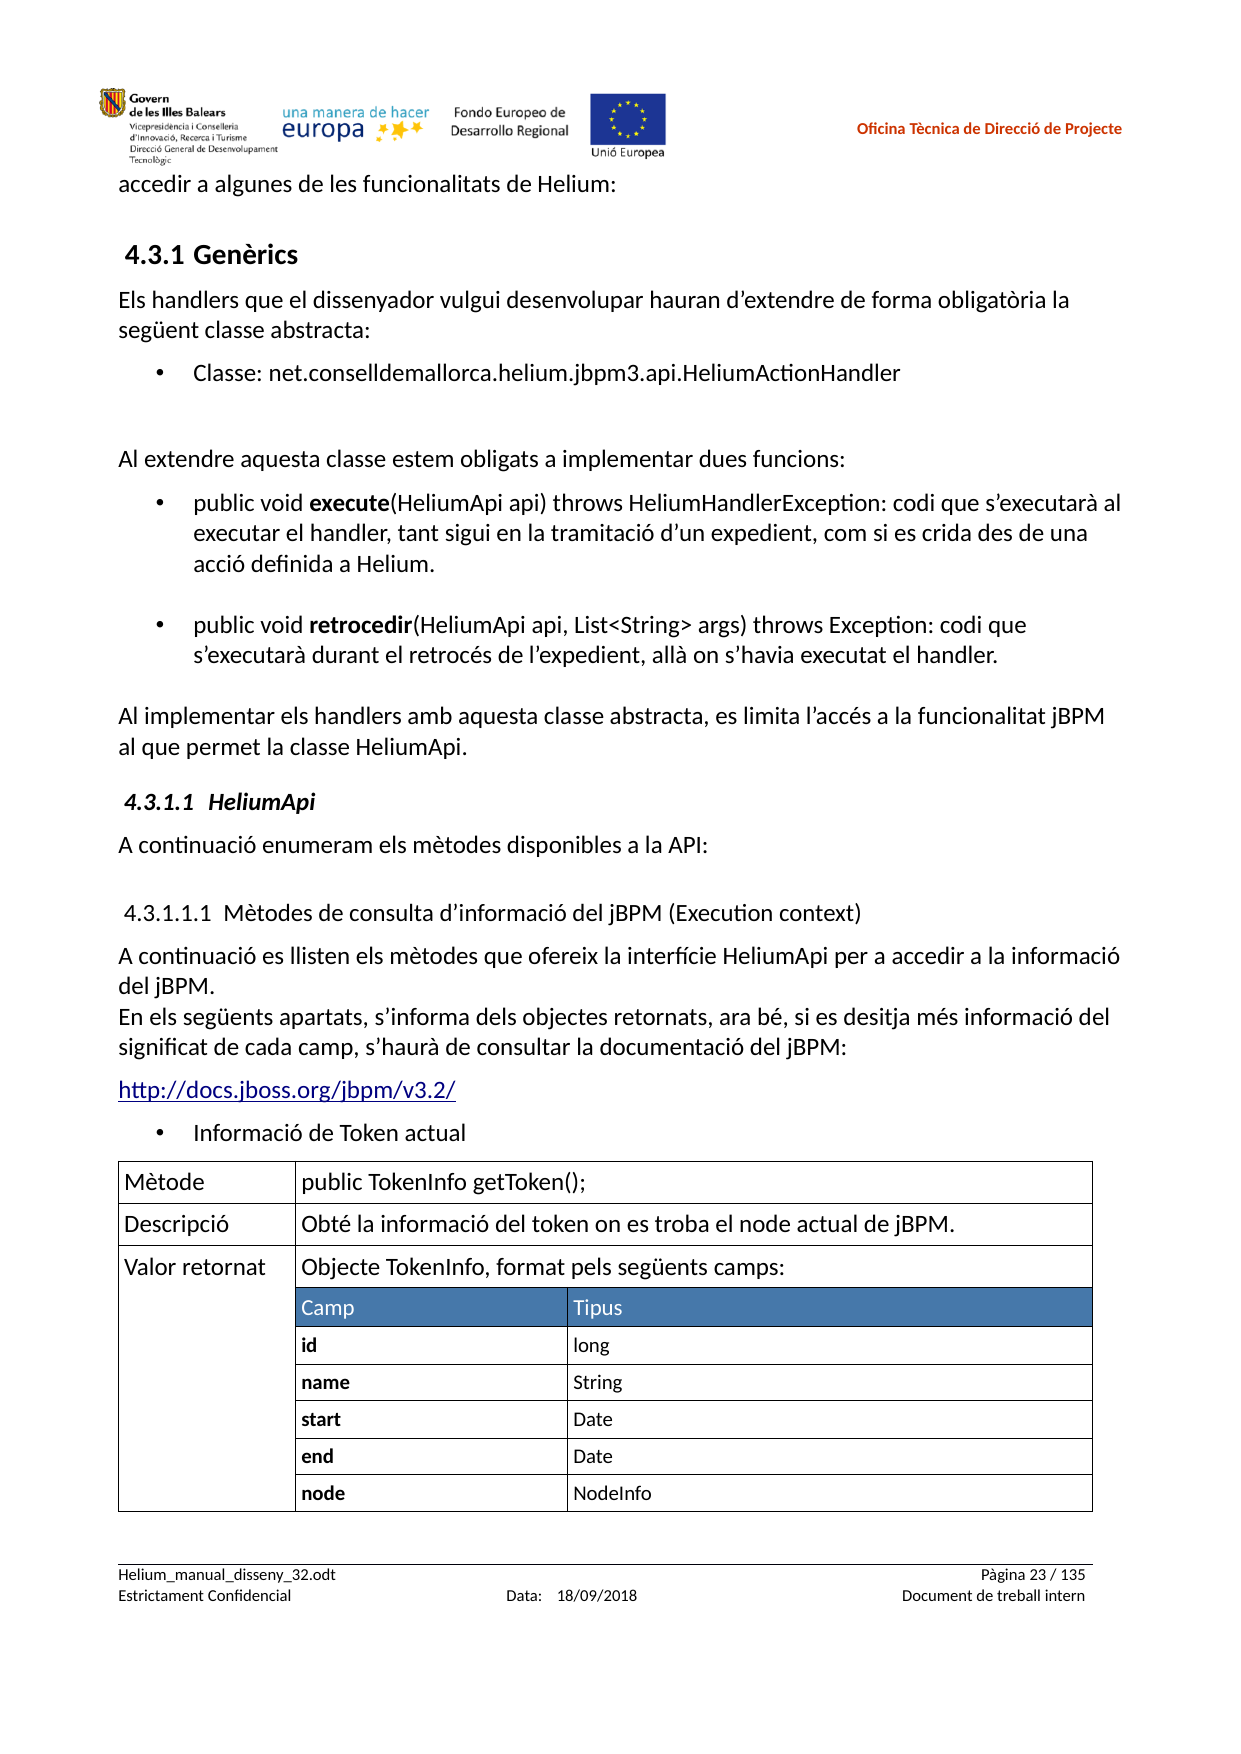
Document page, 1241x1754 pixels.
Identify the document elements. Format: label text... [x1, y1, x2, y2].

subtitle HeliumApi [118, 786, 1122, 817]
table_cell Valor retornat [119, 1246, 295, 1511]
table_cell long [568, 1327, 1092, 1363]
text Els handlers que el dissenyador vulgui desenvolupar hauran d’extendre de forma obligatòria la següent classe abstracta: [118, 284, 1122, 345]
list public void retrocedir(HeliumApi api, List<String> args) throws Exception: codi que s’executarà durant el retrocés de l’expedient, allà on s’havia executat el handler. [156, 609, 1122, 670]
table_cell Descripció [119, 1204, 295, 1245]
table_cell String [568, 1365, 1092, 1400]
table_header public TokenInfo getToken(); [296, 1162, 1092, 1203]
text A continuació enumeram els mètodes disponibles a la API: [118, 829, 1122, 860]
text http://docs.jboss.org/jbpm/v3.2/ [118, 1074, 1122, 1105]
picture [99, 87, 668, 166]
subtitle Genèrics [118, 236, 1122, 272]
table_cell Date [568, 1401, 1092, 1437]
table_cell Tipus [568, 1288, 1092, 1326]
text Al extendre aquesta classe estem obligats a implementar dues funcions: [118, 444, 1122, 474]
table_cell start [296, 1401, 567, 1437]
subtitle Mètodes de consulta d’informació del jBPM (Execution context) [118, 897, 1122, 927]
table_cell end [296, 1439, 567, 1474]
table_cell NodeInfo [568, 1475, 1092, 1511]
table_header Mètode [119, 1162, 295, 1203]
table_cell node [296, 1475, 567, 1511]
list Classe: net.conselldemallorca.helium.jbpm3.api.HeliumActionHandler [156, 358, 1122, 388]
table_cell name [296, 1365, 567, 1400]
text accedir a algunes de les funcionalitats de Helium: [118, 168, 1122, 198]
text Al implementar els handlers amb aquesta classe abstracta, es limita l’accés a la funcionalitat jBPM al que permet la classe HeliumApi. [118, 700, 1122, 761]
table_cell Date [568, 1439, 1092, 1474]
table_cell Camp [296, 1288, 567, 1326]
text A continuació es llisten els mètodes que ofereix la interfície HeliumApi per a accedir a la informació del jBPM. En els següents apartats, s’informa dels objectes retornats, ara bé, si es desitja més informació del significat de cada camp, s’haurà de consultar la documentació del jBPM: [118, 940, 1122, 1062]
table_cell Objecte TokenInfo, format pels següents camps: [296, 1246, 1092, 1287]
table_cell Obté la informació del token on es troba el node actual de jBPM. [296, 1204, 1092, 1245]
list Informació de Token actual [156, 1118, 1122, 1148]
list public void execute(HeliumApi api) throws HeliumHandlerException: codi que s’executarà al executar el handler, tant sigui en la tramitació d’un expedient, com si es crida des de una acció definida a Helium. [156, 487, 1122, 609]
table_cell id [296, 1327, 567, 1363]
